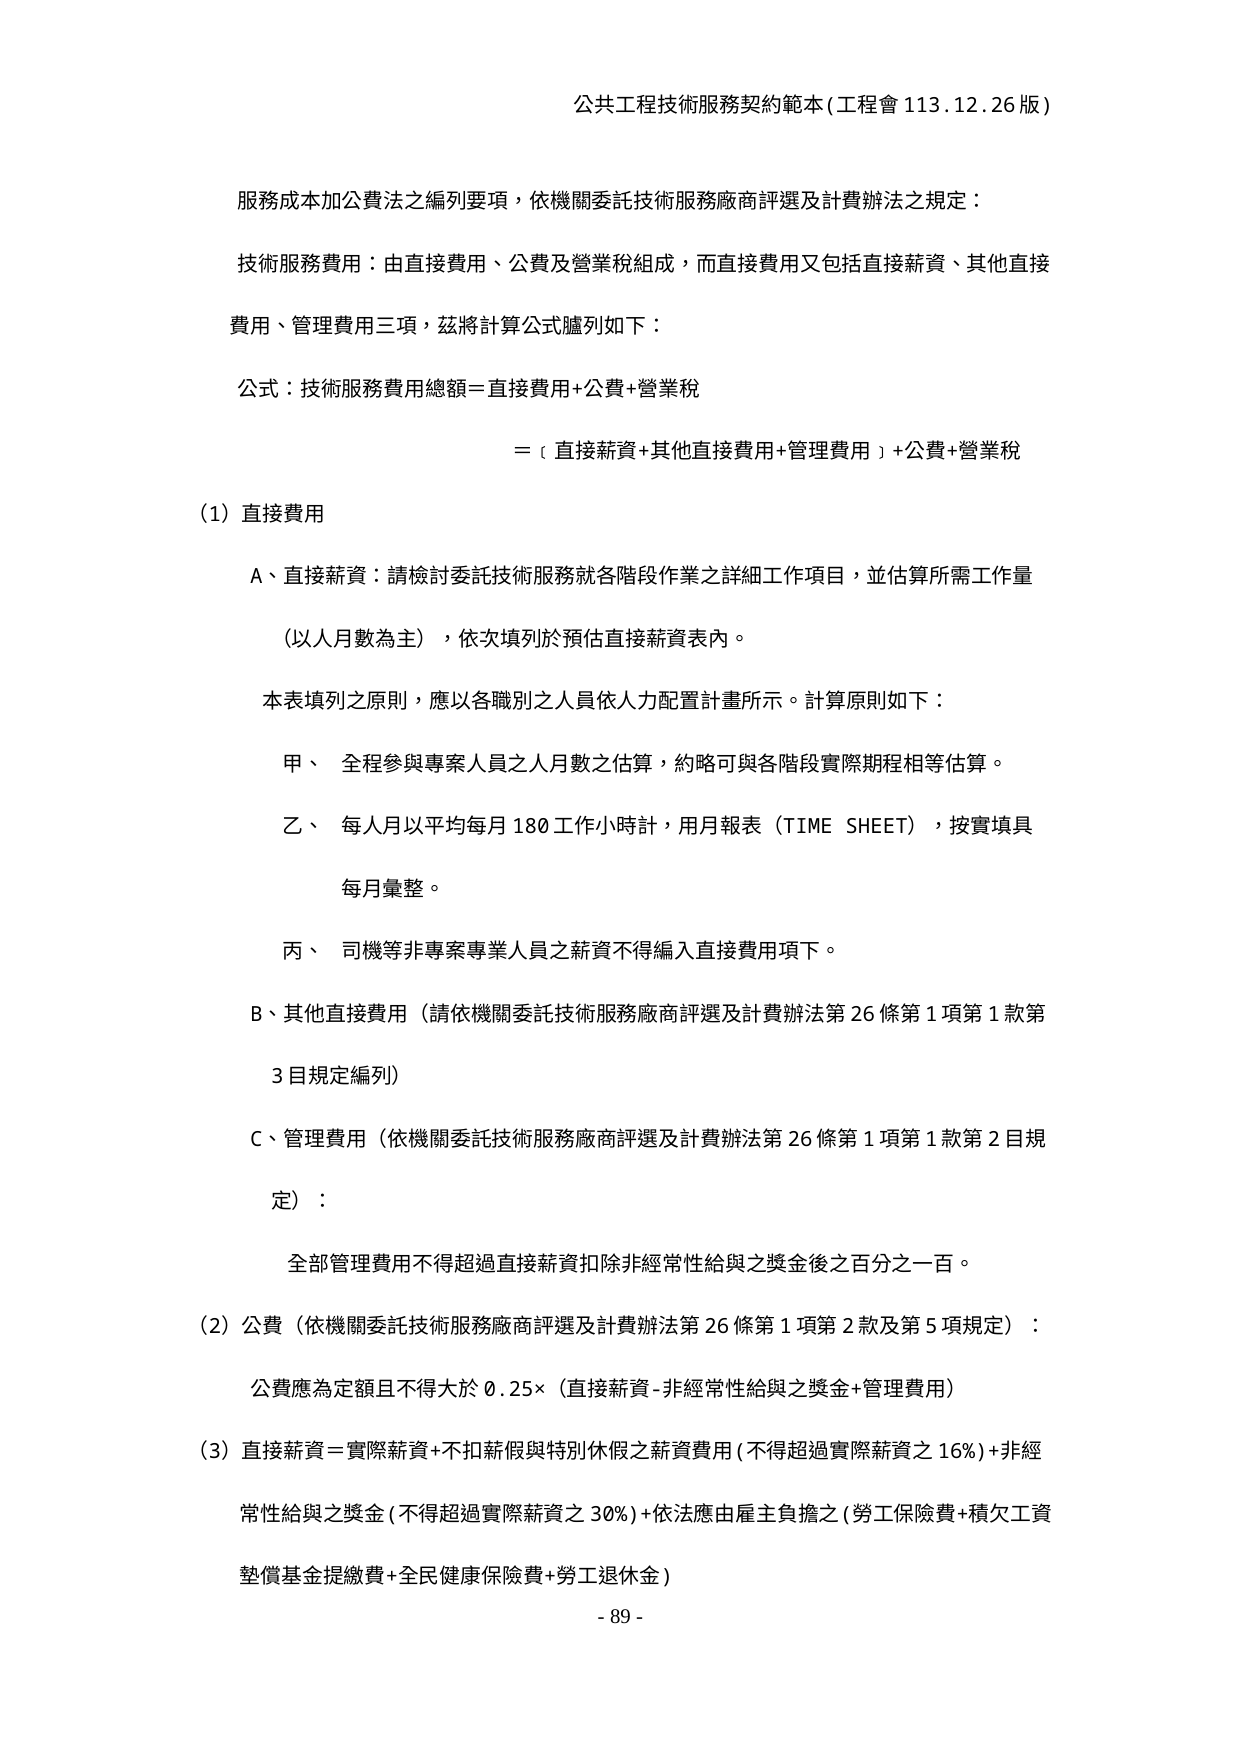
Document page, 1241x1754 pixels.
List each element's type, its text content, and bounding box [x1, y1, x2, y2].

text B、其他直接費用（請依機關委託技術服務廠商評選及計費辦法第26條第1項第1款第3目規定編列） [187, 971, 1053, 1096]
text 全部管理費用不得超過直接薪資扣除非經常性給與之獎金後之百分之一百。 [187, 1221, 1053, 1283]
list 司機等非專案專業人員之薪資不得編入直接費用項下。 [282, 908, 1053, 971]
text 技術服務費用：由直接費用、公費及營業稅組成，而直接費用又包括直接薪資、其他直接費用、管理費用三項，茲將計算公式臚列如下： [187, 221, 1053, 346]
text （3）直接薪資＝實際薪資+不扣薪假與特別休假之薪資費用(不得超過實際薪資之16%)+非經常性給與之獎金(不得超過實際薪資之30%)+依法應由雇主負擔之(勞工保險費+積欠工資墊償基金提繳費+全民健康保險費+勞工退休金) [187, 1408, 1053, 1596]
list 全程參與專案人員之人月數之估算，約略可與各階段實際期程相等估算。 [282, 721, 1053, 783]
text 公式：技術服務費用總額＝直接費用+公費+營業稅 [187, 346, 1053, 408]
text A、直接薪資：請檢討委託技術服務就各階段作業之詳細工作項目，並估算所需工作量（以人月數為主），依次填列於預估直接薪資表內。 [187, 533, 1053, 658]
text （1）直接費用 [187, 471, 1053, 533]
text C、管理費用（依機關委託技術服務廠商評選及計費辦法第26條第1項第1款第2目規定）： [187, 1096, 1053, 1221]
text （2）公費（依機關委託技術服務廠商評選及計費辦法第26條第1項第2款及第5項規定）： [187, 1283, 1053, 1346]
text 公費應為定額且不得大於0.25×（直接薪資-非經常性給與之獎金+管理費用） [187, 1346, 1053, 1408]
text 服務成本加公費法之編列要項，依機關委託技術服務廠商評選及計費辦法之規定： [187, 158, 1053, 221]
list 每人月以平均每月180工作小時計，用月報表（TIME SHEET），按實填具每月彙整。 [282, 783, 1053, 908]
text 本表填列之原則，應以各職別之人員依人力配置計畫所示。計算原則如下： [187, 658, 1053, 721]
text ＝﹝直接薪資+其他直接費用+管理費用﹞+公費+營業稅 [187, 408, 1053, 471]
